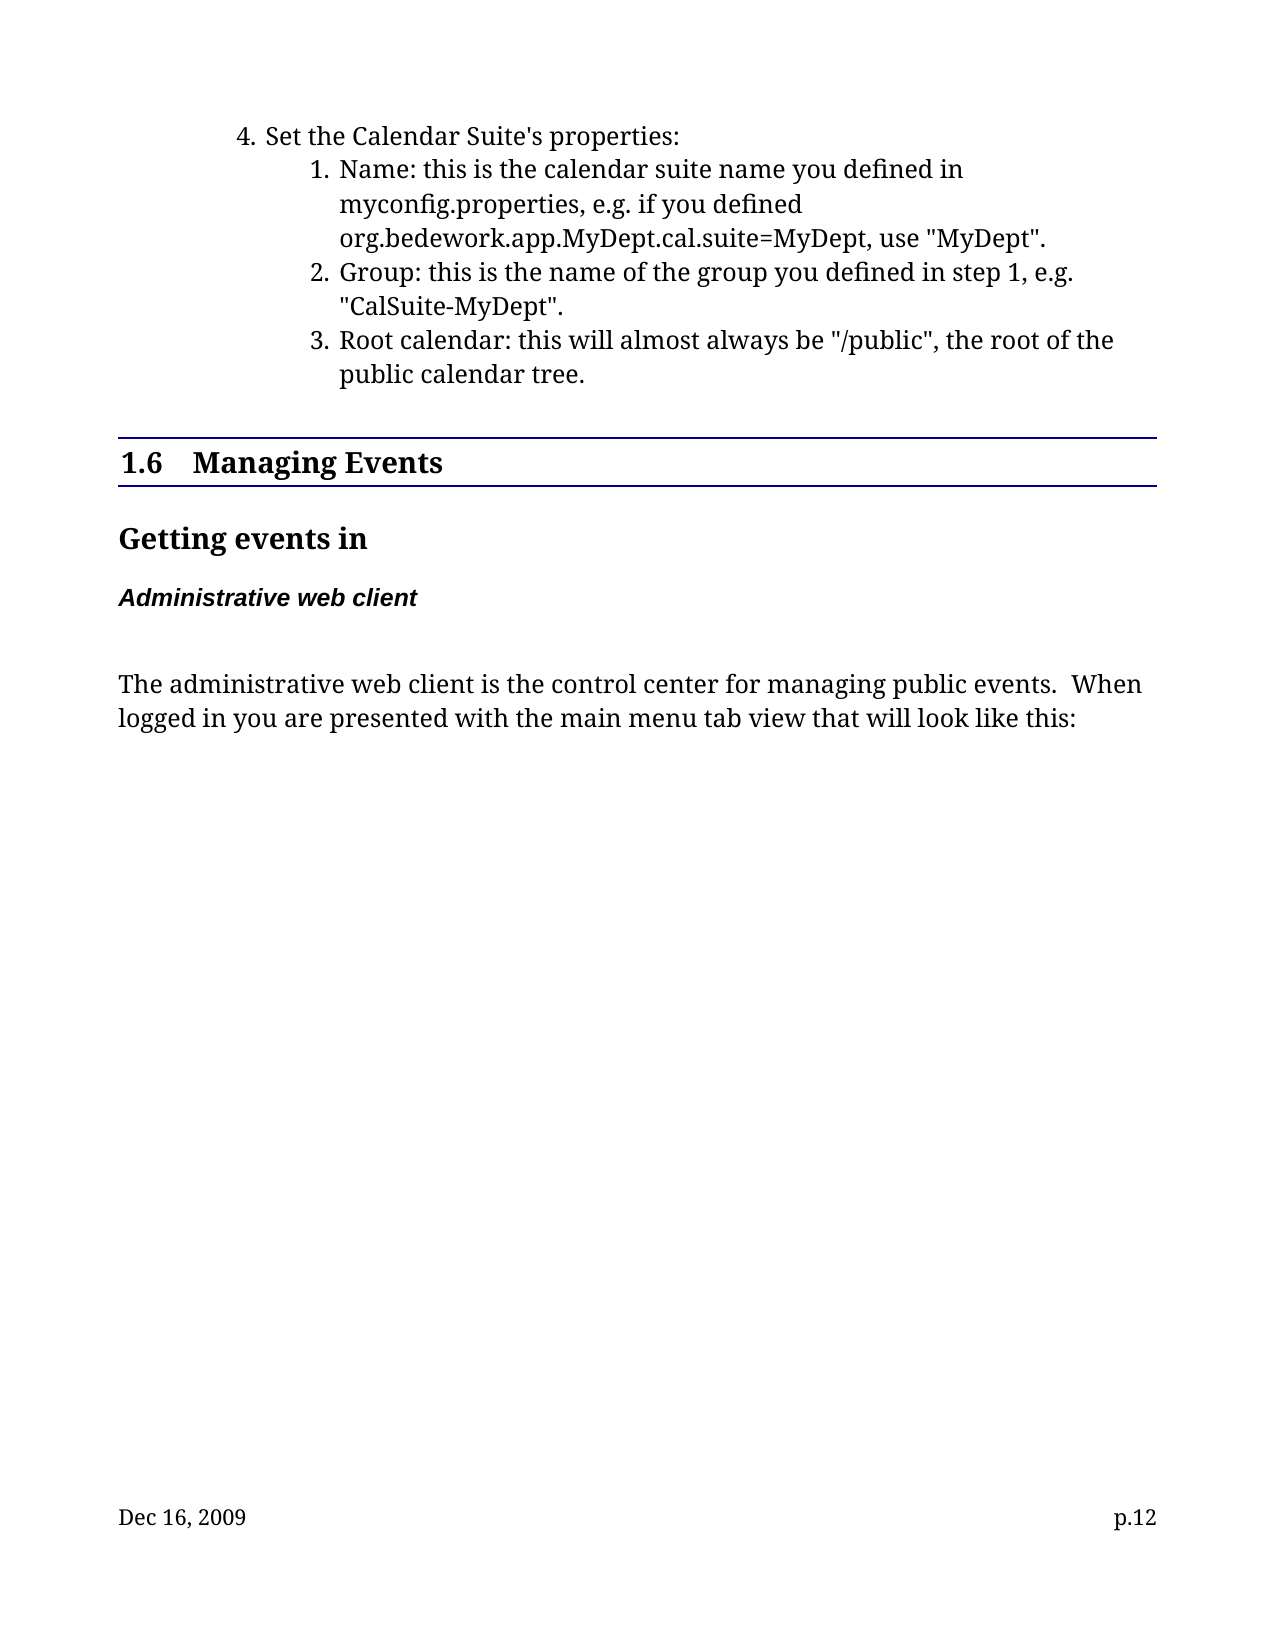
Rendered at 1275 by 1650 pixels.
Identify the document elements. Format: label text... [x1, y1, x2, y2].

list Name: this is the calendar suite name you defined in myconfig.properties, e.g. if you defined org.bedework.app.MyDept.cal.suite=MyDept, use "MyDept". [309, 152, 1157, 254]
list Group: this is the name of the group you defined in step 1, e.g. "CalSuite-MyDept". [309, 254, 1157, 322]
text The administrative web client is the control center for managing public events. When logged in you are presented with the main menu tab view that will look like this: [118, 667, 1157, 735]
list Root calendar: this will almost always be "/public", the root of the public calendar tree. [309, 322, 1157, 391]
subtitle Managing Events [118, 439, 1157, 485]
subtitle Administrative web client [118, 584, 1157, 612]
subtitle Getting events in [118, 519, 1157, 558]
list Set the Calendar Suite's properties: [236, 118, 1157, 152]
